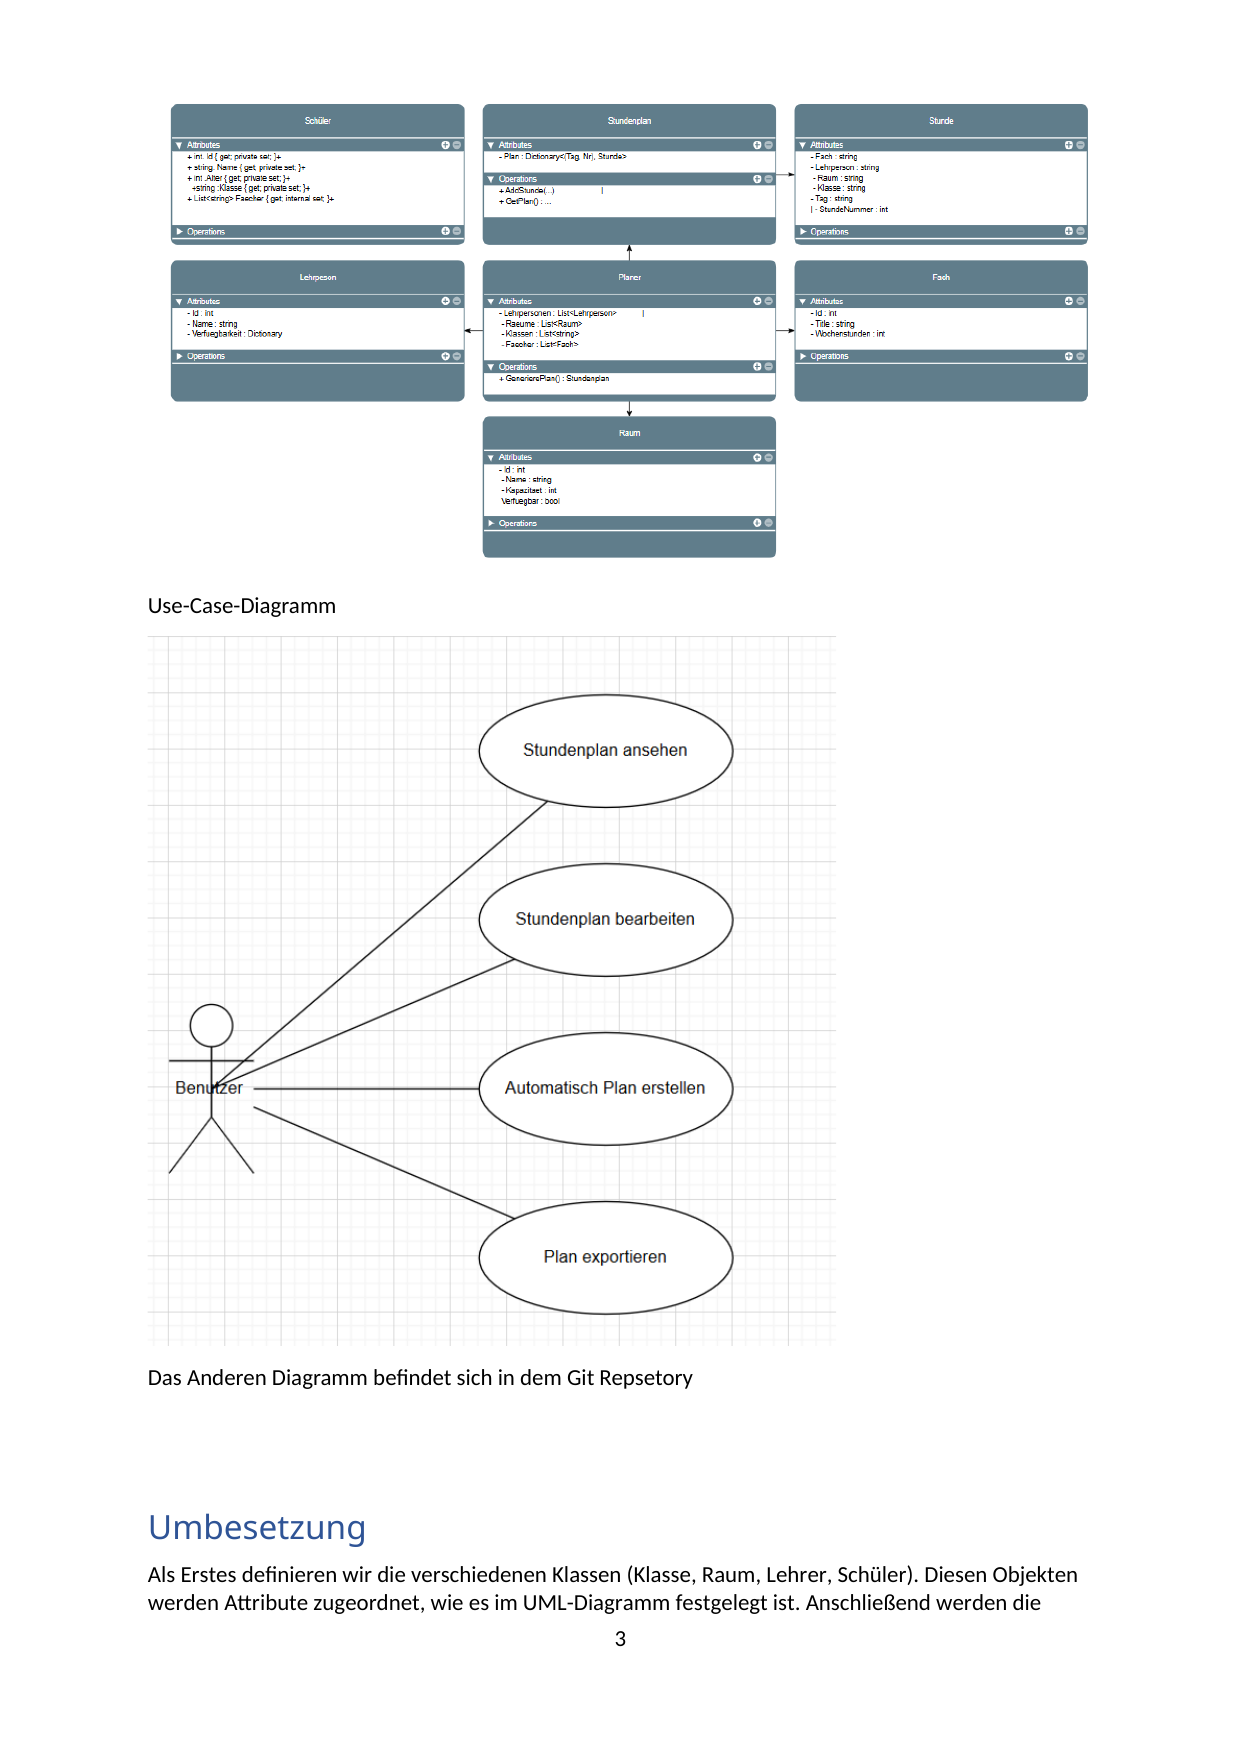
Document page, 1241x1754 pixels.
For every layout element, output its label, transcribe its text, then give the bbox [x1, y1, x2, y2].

text Use-Case-Diagramm [148, 592, 1093, 620]
text Das Anderen Diagramm befindet sich in dem Git Repsetory [148, 1363, 1093, 1391]
subtitle Umbesetzung [148, 1504, 1093, 1549]
text Als Erstes definieren wir die verschiedenen Klassen (Klasse, Raum, Lehrer, Schüler). Diesen Objekten werden Attribute zugeordnet, wie es im UML-Diagramm festgelegt ist. Anschließend werden die [148, 1560, 1093, 1616]
